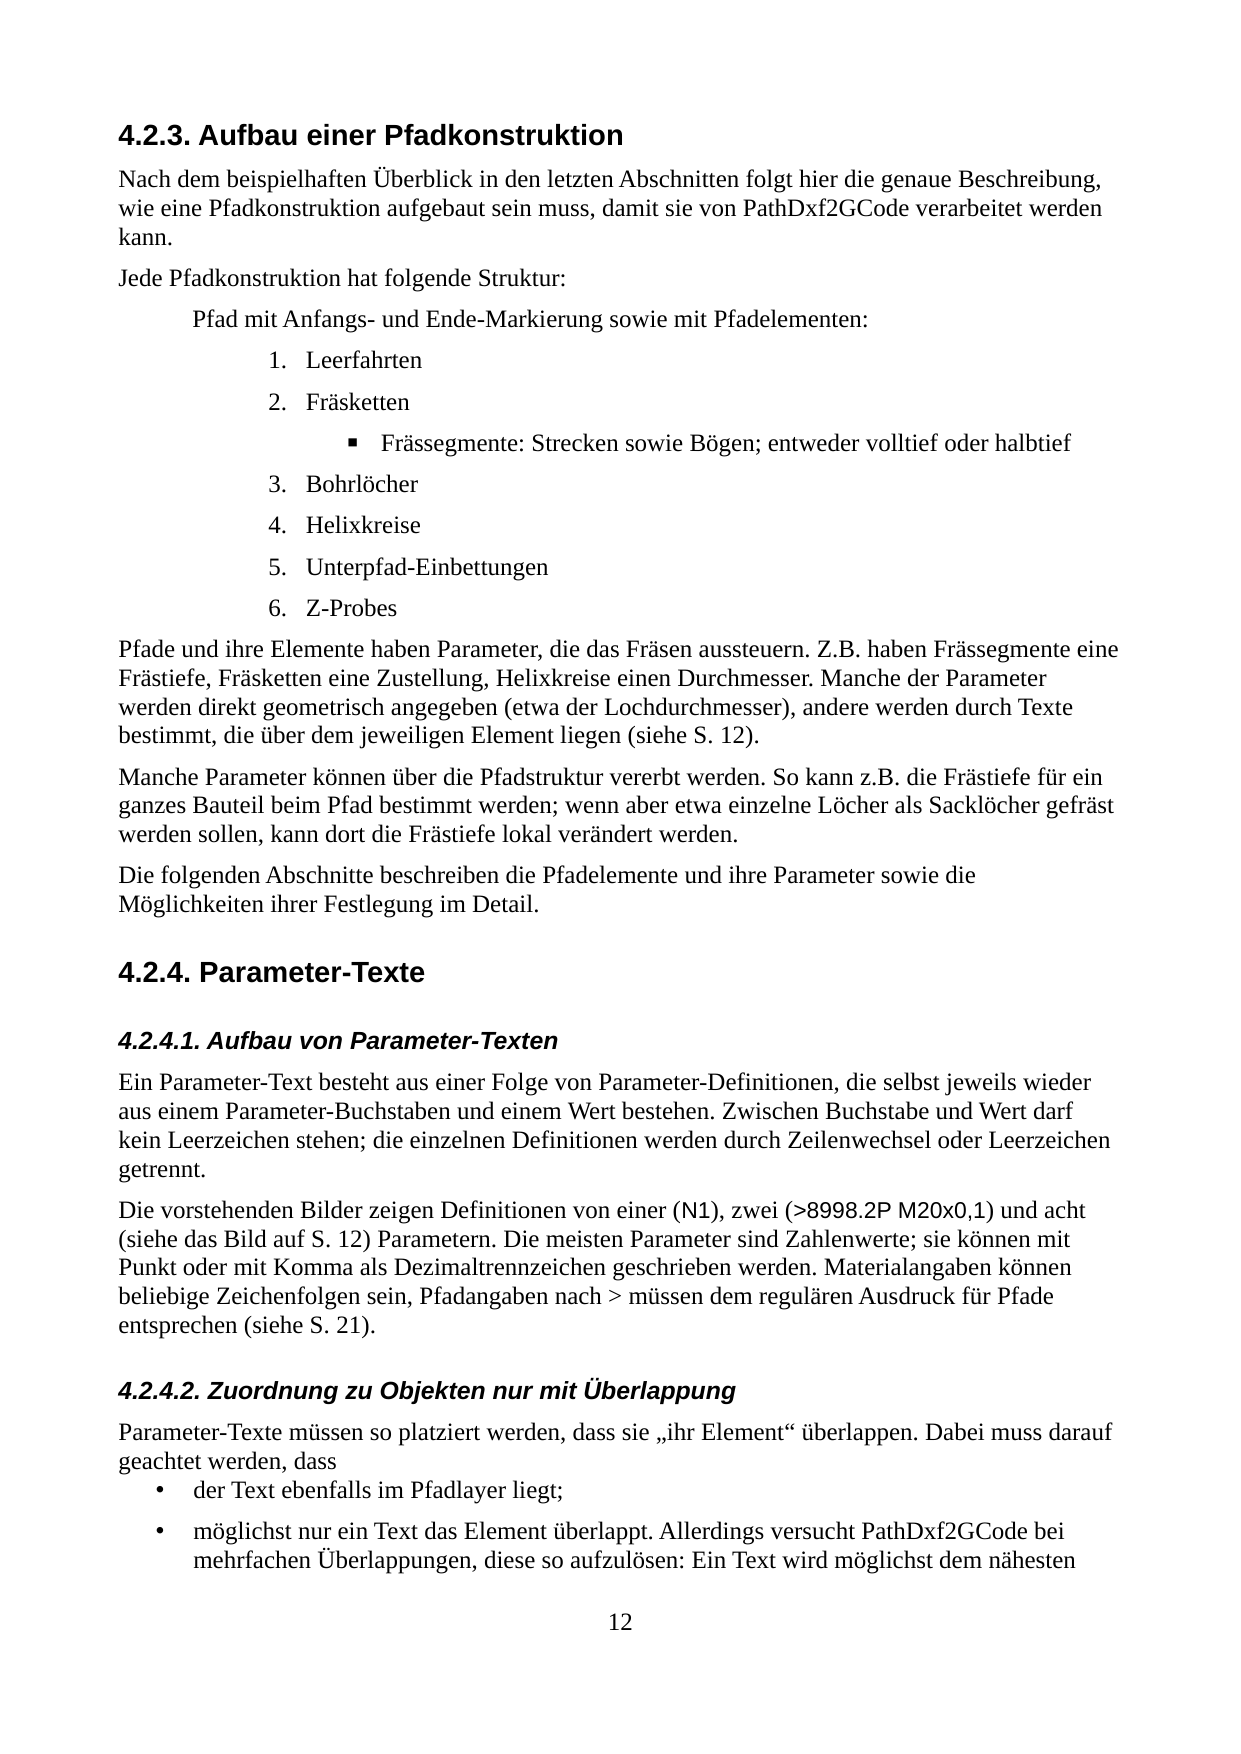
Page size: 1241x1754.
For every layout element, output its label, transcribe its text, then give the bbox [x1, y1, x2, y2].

text Manche Parameter können über die Pfadstruktur vererbt werden. So kann z.B. die Frästiefe für ein ganzes Bauteil beim Pfad bestimmt werden; wenn aber etwa einzelne Löcher als Sacklöcher gefräst werden sollen, kann dort die Frästiefe lokal verändert werden. [118, 762, 1122, 848]
subtitle 4.2.4. Parameter-Texte [118, 955, 1122, 989]
list Z-Probes [268, 593, 1122, 622]
list Unterpfad-Einbettungen [268, 552, 1122, 580]
list möglichst nur ein Text das Element überlappt. Allerdings versucht PathDxf2GCode bei mehrfachen Überlappungen, diese so aufzulösen: Ein Text wird möglichst dem nähesten [156, 1516, 1122, 1573]
text Die folgenden Abschnitte beschreiben die Pfadelemente und ihre Parameter sowie die Möglichkeiten ihrer Festlegung im Detail. [118, 860, 1122, 918]
text Jede Pfadkonstruktion hat folgende Struktur: [118, 263, 1122, 292]
text Nach dem beispielhaften Überblick in den letzten Abschnitten folgt hier die genaue Beschreibung, wie eine Pfadkonstruktion aufgebaut sein muss, damit sie von PathDxf2GCode verarbeitet werden kann. [118, 164, 1122, 250]
text Pfad mit Anfangs- und Ende-Markierung sowie mit Pfadelementen: [192, 304, 1122, 333]
list Leerfahrten [268, 345, 1122, 374]
text Ein Parameter-Text besteht aus einer Folge von Parameter-Definitionen, die selbst jeweils wieder aus einem Parameter-Buchstaben und einem Wert bestehen. Zwischen Buchstabe und Wert darf kein Leerzeichen stehen; die einzelnen Definitionen werden durch Zeilenwechsel oder Leerzeichen getrennt. [118, 1067, 1122, 1182]
list Frässegmente: Strecken sowie Bögen; entweder volltief oder halbtief [343, 428, 1122, 457]
list der Text ebenfalls im Pfadlayer liegt; [156, 1475, 1122, 1503]
subtitle 4.2.4.2. Zuordnung zu Objekten nur mit Überlappung [118, 1376, 1122, 1405]
list Helixkreise [268, 510, 1122, 539]
list Fräsketten [268, 387, 1122, 415]
list Bohrlöcher [268, 469, 1122, 498]
text Pfade und ihre Elemente haben Parameter, die das Fräsen aussteuern. Z.B. haben Frässegmente eine Frästiefe, Fräsketten eine Zustellung, Helixkreise einen Durchmesser. Manche der Parameter werden direkt geometrisch angegeben (etwa der Lochdurchmesser), andere werden durch Texte bestimmt, die über dem jeweiligen Element liegen (siehe S. 11). [118, 634, 1122, 749]
subtitle 4.2.4.1. Aufbau von Parameter-Texten [118, 1026, 1122, 1055]
text Parameter-Texte müssen so platziert werden, dass sie „ihr Element“ überlappen. Dabei muss darauf geachtet werden, dass [118, 1417, 1122, 1475]
subtitle 4.2.3. Aufbau einer Pfadkonstruktion [118, 118, 1122, 152]
text Die vorstehenden Bilder zeigen Definitionen von einer (N1), zwei (>8998.2P M20x0,1) und acht (siehe das Bild auf S. 11) Parametern. Die meisten Parameter sind Zahlenwerte; sie können mit Punkt oder mit Komma als Dezimaltrennzeichen geschrieben werden. Materialangaben können beliebige Zeichenfolgen sein, Pfadangaben nach > müssen dem regulären Ausdruck für Pfade entsprechen (siehe S. 20). [118, 1195, 1122, 1339]
